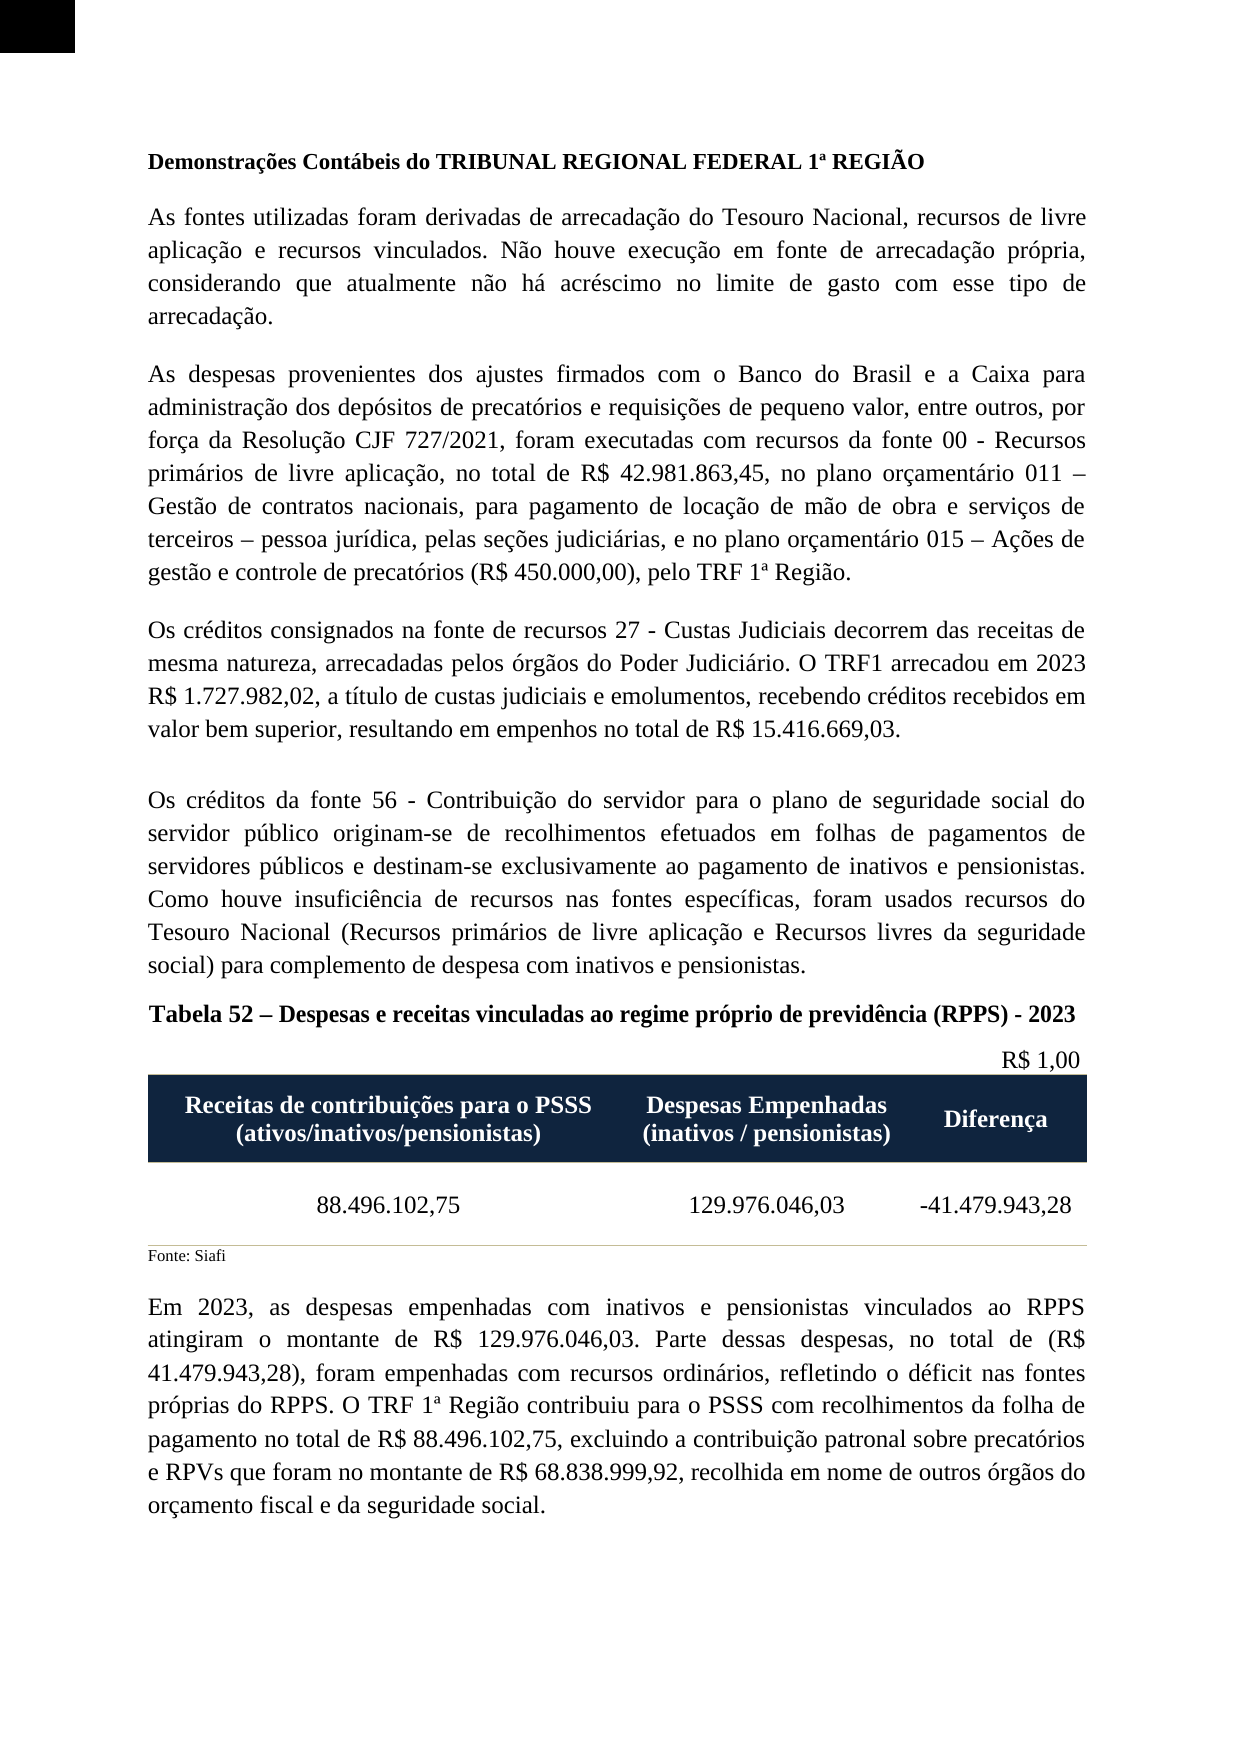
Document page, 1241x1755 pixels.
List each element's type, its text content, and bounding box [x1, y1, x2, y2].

table_cell Despesas Empenhadas (inativos / pensionistas) [629, 1075, 904, 1162]
text Os créditos da fonte 56 - Contribuição do servidor para o plano de seguridade social do servidor público originam-se de recolhimentos efetuados em folhas de pagamentos de servidores públicos e destinam-se exclusivamente ao pagamento de inativos e pensionistas. Como houve insuficiência de recursos nas fontes específicas, foram usados recursos do Tesouro Nacional (Recursos primários de livre aplicação e Recursos livres da seguridade social) para complemento de despesa com inativos e pensionistas. [148, 785, 1087, 979]
table_cell 129.976.046,03 [629, 1163, 904, 1245]
text Tabela 52 – Despesas e receitas vinculadas ao regime próprio de previdência (RPPS) - 2023 [149, 997, 1086, 1029]
table_cell Receitas de contribuições para o PSSS (ativos/inativos/pensionistas) [148, 1075, 629, 1162]
table_header R$ 1,00 [148, 1045, 1087, 1074]
text Em 2023, as despesas empenhadas com inativos e pensionistas vinculados ao RPPS atingiram o montante de R$ 129.976.046,03. Parte dessas despesas, no total de (R$ 41.479.943,28), foram empenhadas com recursos ordinários, refletindo o déficit nas fontes próprias do RPPS. O TRF 1ª Região contribuiu para o PSSS com recolhimentos da folha de pagamento no total de R$ 88.496.102,75, excluindo a contribuição patronal sobre precatórios e RPVs que foram no montante de R$ 68.838.999,92, recolhida em nome de outros órgãos do orçamento fiscal e da seguridade social. [148, 1292, 1087, 1518]
text As fontes utilizadas foram derivadas de arrecadação do Tesouro Nacional, recursos de livre aplicação e recursos vinculados. Não houve execução em fonte de arrecadação própria, considerando que atualmente não há acréscimo no limite de gasto com esse tipo de arrecadação. [148, 202, 1087, 330]
text As despesas provenientes dos ajustes firmados com o Banco do Brasil e a Caixa para administração dos depósitos de precatórios e requisições de pequeno valor, entre outros, por força da Resolução CJF 727/2021, foram executadas com recursos da fonte 00 - Recursos primários de livre aplicação, no total de R$ 42.981.863,45, no plano orçamentário 011 – Gestão de contratos nacionais, para pagamento de locação de mão de obra e serviços de terceiros – pessoa jurídica, pelas seções judiciárias, e no plano orçamentário 015 – Ações de gestão e controle de precatórios (R$ 450.000,00), pelo TRF 1ª Região. [148, 359, 1087, 586]
text Fonte: Siafi [148, 1246, 1087, 1275]
table_cell -41.479.943,28 [904, 1163, 1087, 1245]
table_cell 88.496.102,75 [148, 1163, 629, 1245]
text Os créditos consignados na fonte de recursos 27 - Custas Judiciais decorrem das receitas de mesma natureza, arrecadadas pelos órgãos do Poder Judiciário. O TRF1 arrecadou em 2023 R$ 1.727.982,02, a título de custas judiciais e emolumentos, recebendo créditos recebidos em valor bem superior, resultando em empenhos no total de R$ 15.416.669,03. [148, 615, 1087, 743]
table_cell Diferença [904, 1075, 1087, 1162]
